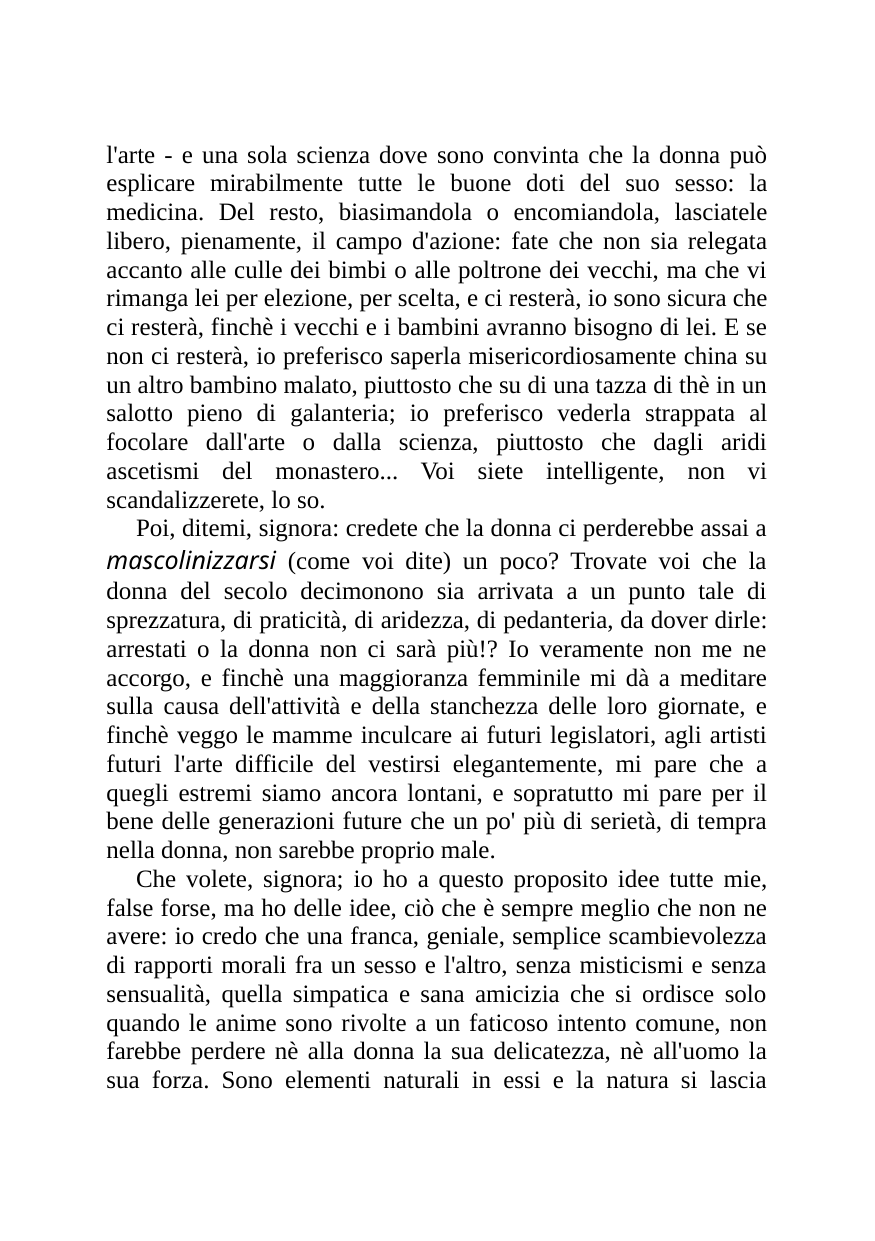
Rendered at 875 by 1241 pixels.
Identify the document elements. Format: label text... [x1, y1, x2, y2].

text l'arte - e una sola scienza dove sono convinta che la donna può esplicare mirabilmente tutte le buone doti del suo sesso: la medicina. Del resto, biasimandola o encomiandola, lasciatele libero, pienamente, il campo d'azione: fate che non sia relegata accanto alle culle dei bimbi o alle poltrone dei vecchi, ma che vi rimanga lei per elezione, per scelta, e ci resterà, io sono sicura che ci resterà, finchè i vecchi e i bambini avranno bisogno di lei. E se non ci resterà, io preferisco saperla misericordiosamente china su un altro bambino malato, piuttosto che su di una tazza di thè in un salotto pieno di galanteria; io preferisco vederla strappata al focolare dall'arte o dalla scienza, piuttosto che dagli aridi ascetismi del monastero... Voi siete intelligente, non vi scandalizzerete, lo so. [106, 140, 768, 513]
text Poi, ditemi, signora: credete che la donna ci perderebbe assai a mascolinizzarsi (come voi dite) un poco? Trovate voi che la donna del secolo decimonono sia arrivata a un punto tale di sprezzatura, di praticità, di aridezza, di pedanteria, da dover dirle: arrestati o la donna non ci sarà più!? Io veramente non me ne accorgo, e finchè una maggioranza femminile mi dà a meditare sulla causa dell'attività e della stanchezza delle loro giornate, e finchè veggo le mamme inculcare ai futuri legislatori, agli artisti futuri l'arte difficile del vestirsi elegantemente, mi pare che a quegli estremi siamo ancora lontani, e sopratutto mi pare per il bene delle generazioni future che un po' più di serietà, di tempra nella donna, non sarebbe proprio male. [106, 513, 768, 864]
text Che volete, signora; io ho a questo proposito idee tutte mie, false forse, ma ho delle idee, ciò che è sempre meglio che non ne avere: io credo che una franca, geniale, semplice scambievolezza di rapporti morali fra un sesso e l'altro, senza misticismi e senza sensualità, quella simpatica e sana amicizia che si ordisce solo quando le anime sono rivolte a un faticoso intento comune, non farebbe perdere nè alla donna la sua delicatezza, nè all'uomo la sua forza. Sono elementi naturali in essi e la natura si lascia [106, 864, 768, 1094]
